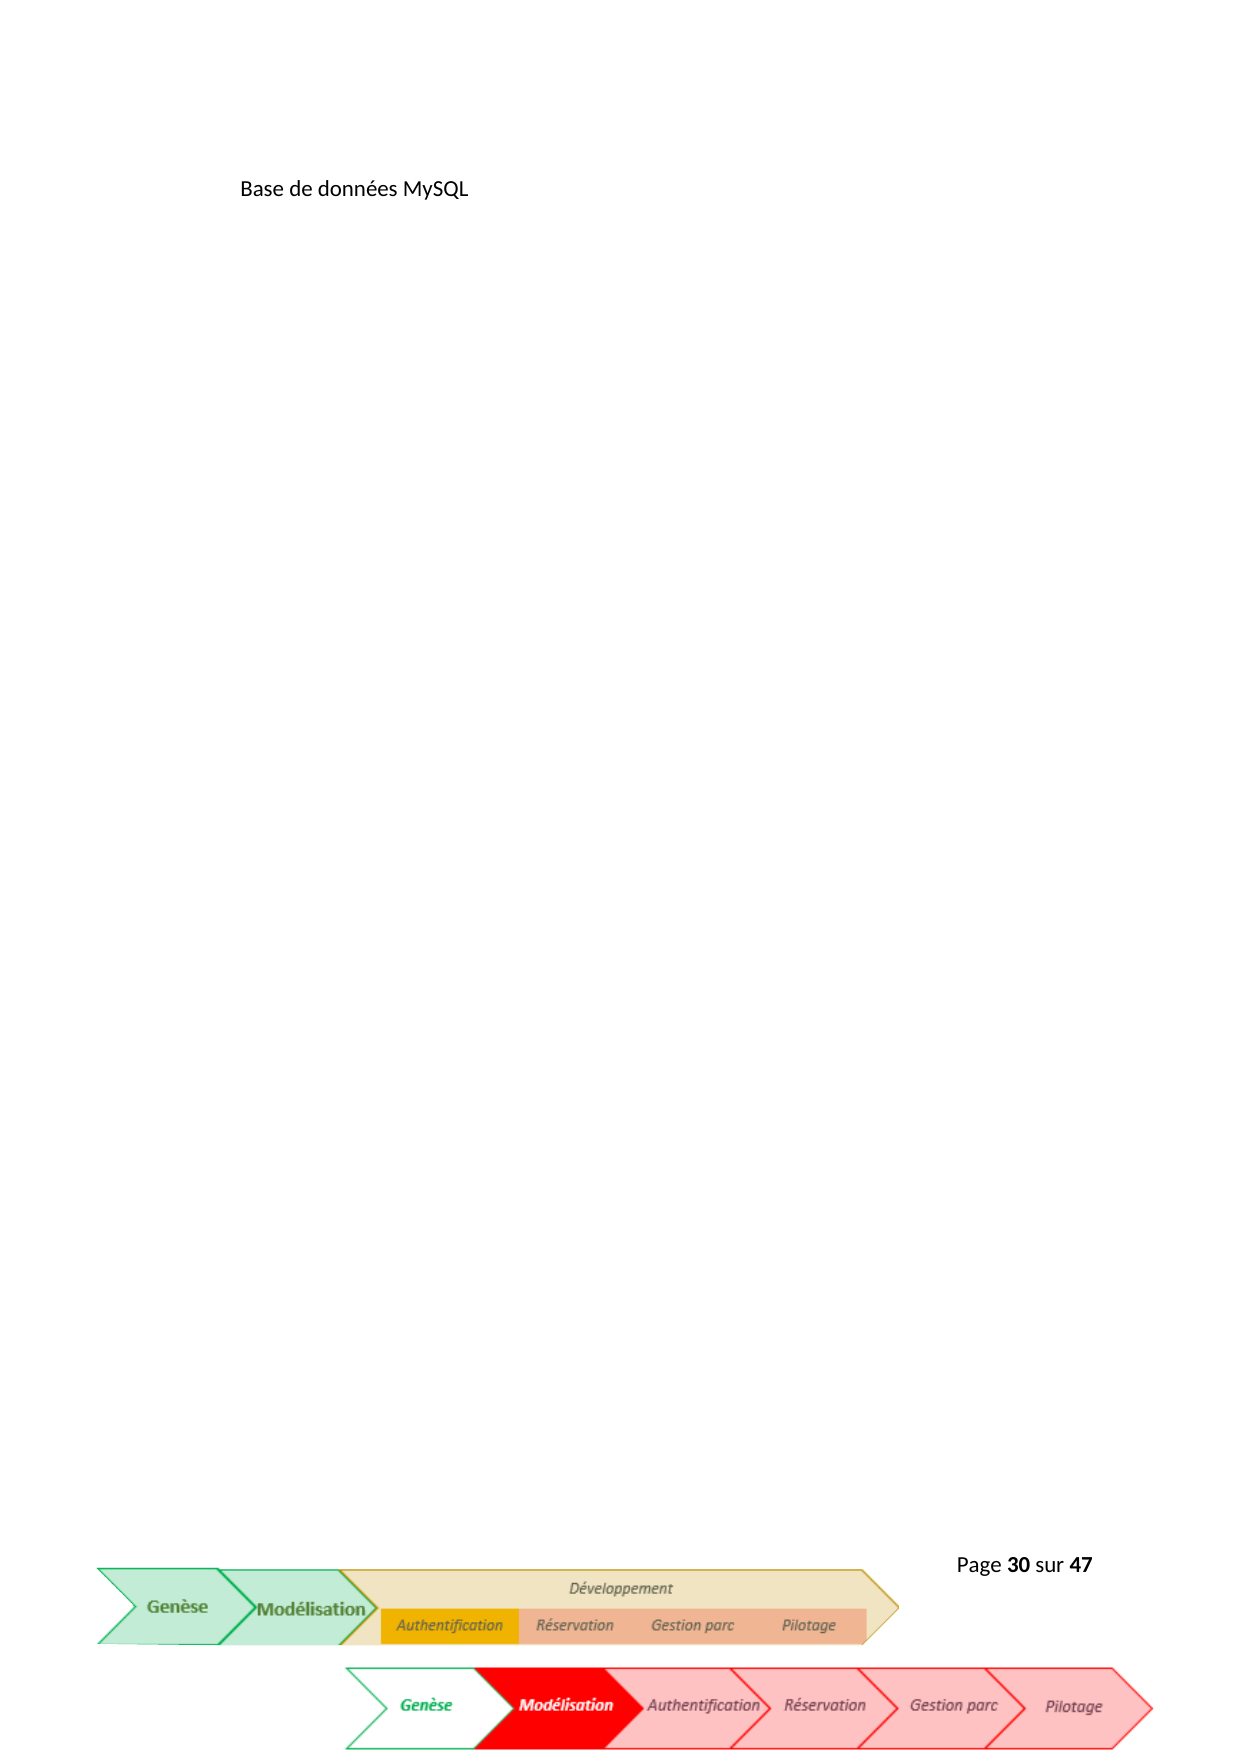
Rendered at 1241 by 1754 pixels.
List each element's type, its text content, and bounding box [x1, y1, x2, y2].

text Base de données MySQL [176, 174, 533, 202]
